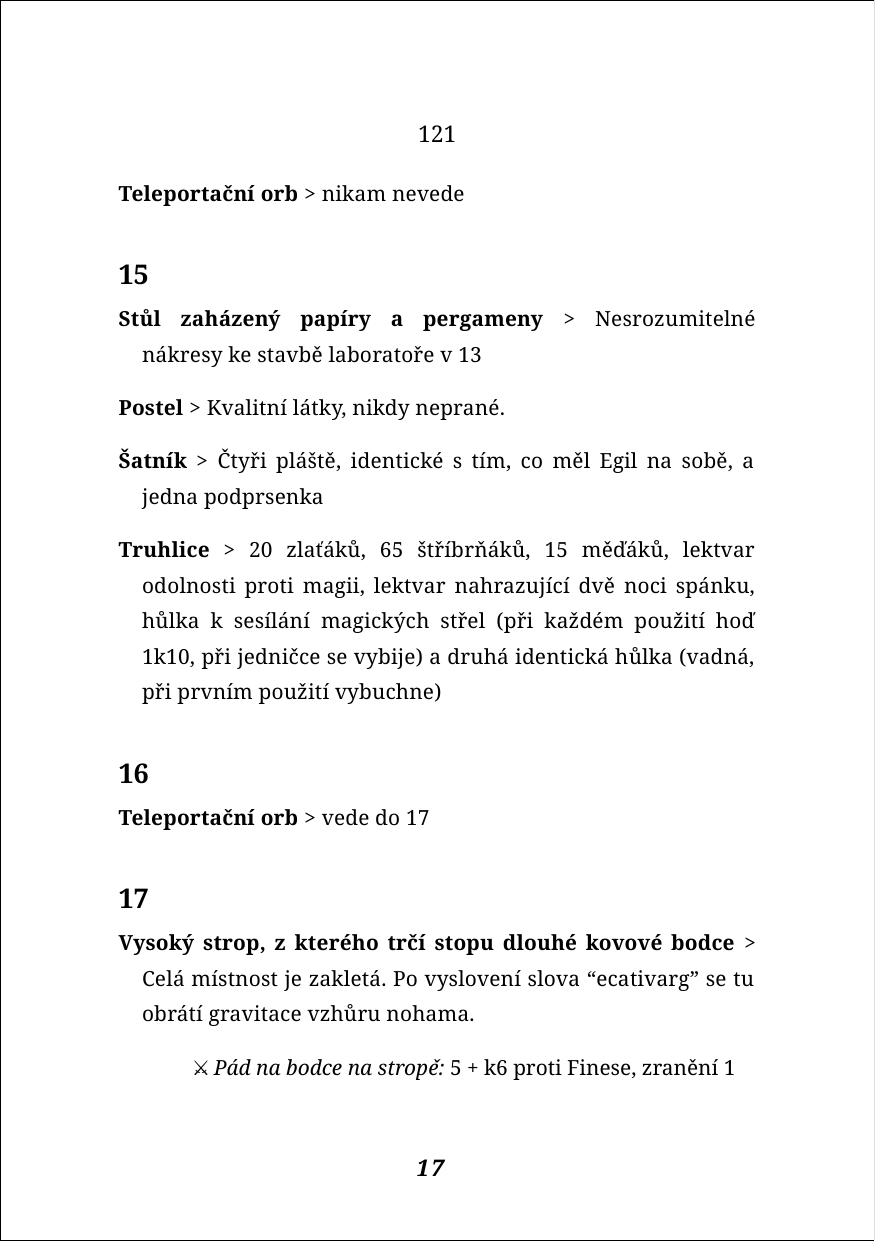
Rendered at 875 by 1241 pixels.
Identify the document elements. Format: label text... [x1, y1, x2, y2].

text Truhlice > 20 zlaťáků, 65 štříbrňáků, 15 měďáků, lektvar odolnosti proti magii, lektvar nahrazující dvě noci spánku, hůlka k sesílání magických střel (při každém použití hoď 1k10, při jedničce se vybije) a druhá identická hůlka (vadná, při prvním použití vybuchne) [118, 535, 756, 706]
text Šatník > Čtyři pláště, identické s tím, co měl Egil na sobě, a jedna podprsenka [118, 446, 756, 510]
list ⚔ Pád na bodce na stropě: 5 + k6 proti Finese, zranění 1 [156, 1053, 756, 1081]
text Teleportační orb > vede do 17 [118, 803, 756, 831]
subtitle 15 [118, 256, 756, 293]
text Postel > Kvalitní látky, nikdy neprané. [118, 393, 756, 422]
text Vysoký strop, z kterého trčí stopu dlouhé kovové bodce > Celá místnost je zakletá. Po vyslovení slova “ecativarg” se tu obrátí gravitace vzhůru nohama. [118, 928, 756, 1028]
subtitle 16 [118, 754, 756, 791]
subtitle 17 [118, 880, 756, 917]
text Stůl zaházený papíry a pergameny > Nesrozumitelné nákresy ke stavbě laboratoře v 13 [118, 304, 756, 368]
text Teleportační orb > nikam nevede [118, 179, 756, 207]
